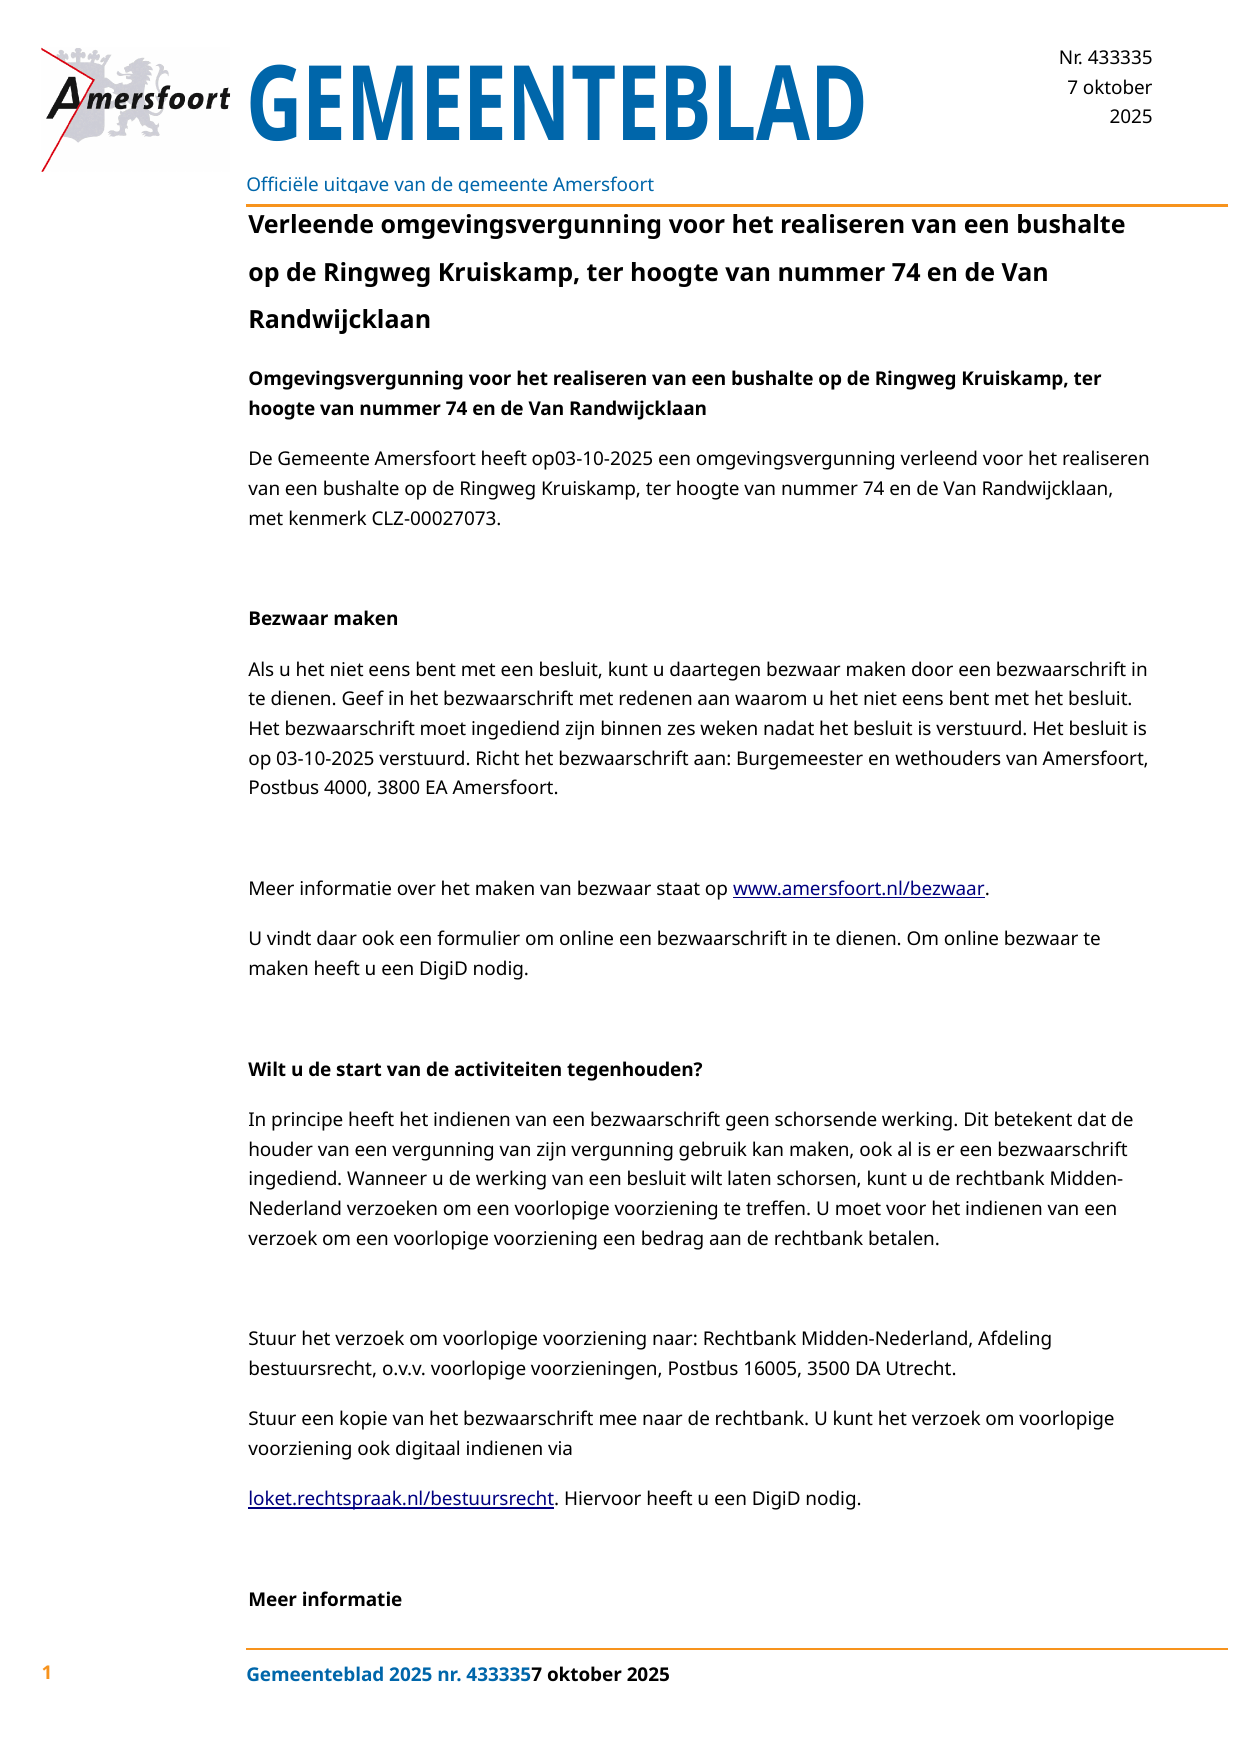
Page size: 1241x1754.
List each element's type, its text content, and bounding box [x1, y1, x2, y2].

text Wilt u de start van de activiteiten tegenhouden? [248, 1056, 1152, 1082]
text Omgevingsvergunning voor het realiseren van een bushalte op de Ringweg Kruiskamp, ter hoogte van nummer 74 en de Van Randwijcklaan [248, 366, 1152, 421]
text Verleende omgevingsvergunning voor het realiseren van een bushalte op de Ringweg Kruiskamp, ter hoogte van nummer 74 en de Van Randwijcklaan [248, 207, 1152, 336]
text loket.rechtspraak.nl/bestuursrecht. Hiervoor heeft u een DigiD nodig. [248, 1486, 1152, 1511]
text Als u het niet eens bent met een besluit, kunt u daartegen bezwaar maken door een bezwaarschrift in te dienen. Geef in het bezwaarschrift met redenen aan waarom u het niet eens bent met het besluit. Het bezwaarschrift moet ingediend zijn binnen zes weken nadat het besluit is verstuurd. Het besluit is op 03-10-2025 verstuurd. Richt het bezwaarschrift aan: Burgemeester en wethouders van Amersfoort, Postbus 4000, 3800 EA Amersfoort. [248, 656, 1152, 800]
text In principe heeft het indienen van een bezwaarschrift geen schorsende werking. Dit betekent dat de houder van een vergunning van zijn vergunning gebruik kan maken, ook al is er een bezwaarschrift ingediend. Wanneer u de werking van een besluit wilt laten schorsen, kunt u de rechtbank Midden-Nederland verzoeken om een voorlopige voorziening te treffen. U moet voor het indienen van een verzoek om een voorlopige voorziening een bedrag aan de rechtbank betalen. [248, 1106, 1152, 1250]
text Meer informatie [248, 1586, 1152, 1612]
picture [41, 47, 231, 172]
text U vindt daar ook een formulier om online een bezwaarschrift in te dienen. Om online bezwaar te maken heeft u een DigiD nodig. [248, 926, 1152, 981]
text Meer informatie over het maken van bezwaar staat op www.amersfoort.nl/bezwaar. [248, 875, 1152, 901]
text De Gemeente Amersfoort heeft op03-10-2025 een omgevingsvergunning verleend voor het realiseren van een bushalte op de Ringweg Kruiskamp, ter hoogte van nummer 74 en de Van Randwijcklaan, met kenmerk CLZ-00027073. [248, 446, 1152, 530]
text Bezwaar maken [248, 606, 1152, 631]
text Stuur het verzoek om voorlopige voorziening naar: Rechtbank Midden-Nederland, Afdeling bestuursrecht, o.v.v. voorlopige voorzieningen, Postbus 16005, 3500 DA Utrecht. [248, 1326, 1152, 1381]
text Stuur een kopie van het bezwaarschrift mee naar de rechtbank. U kunt het verzoek om voorlopige voorziening ook digitaal indienen via [248, 1406, 1152, 1461]
